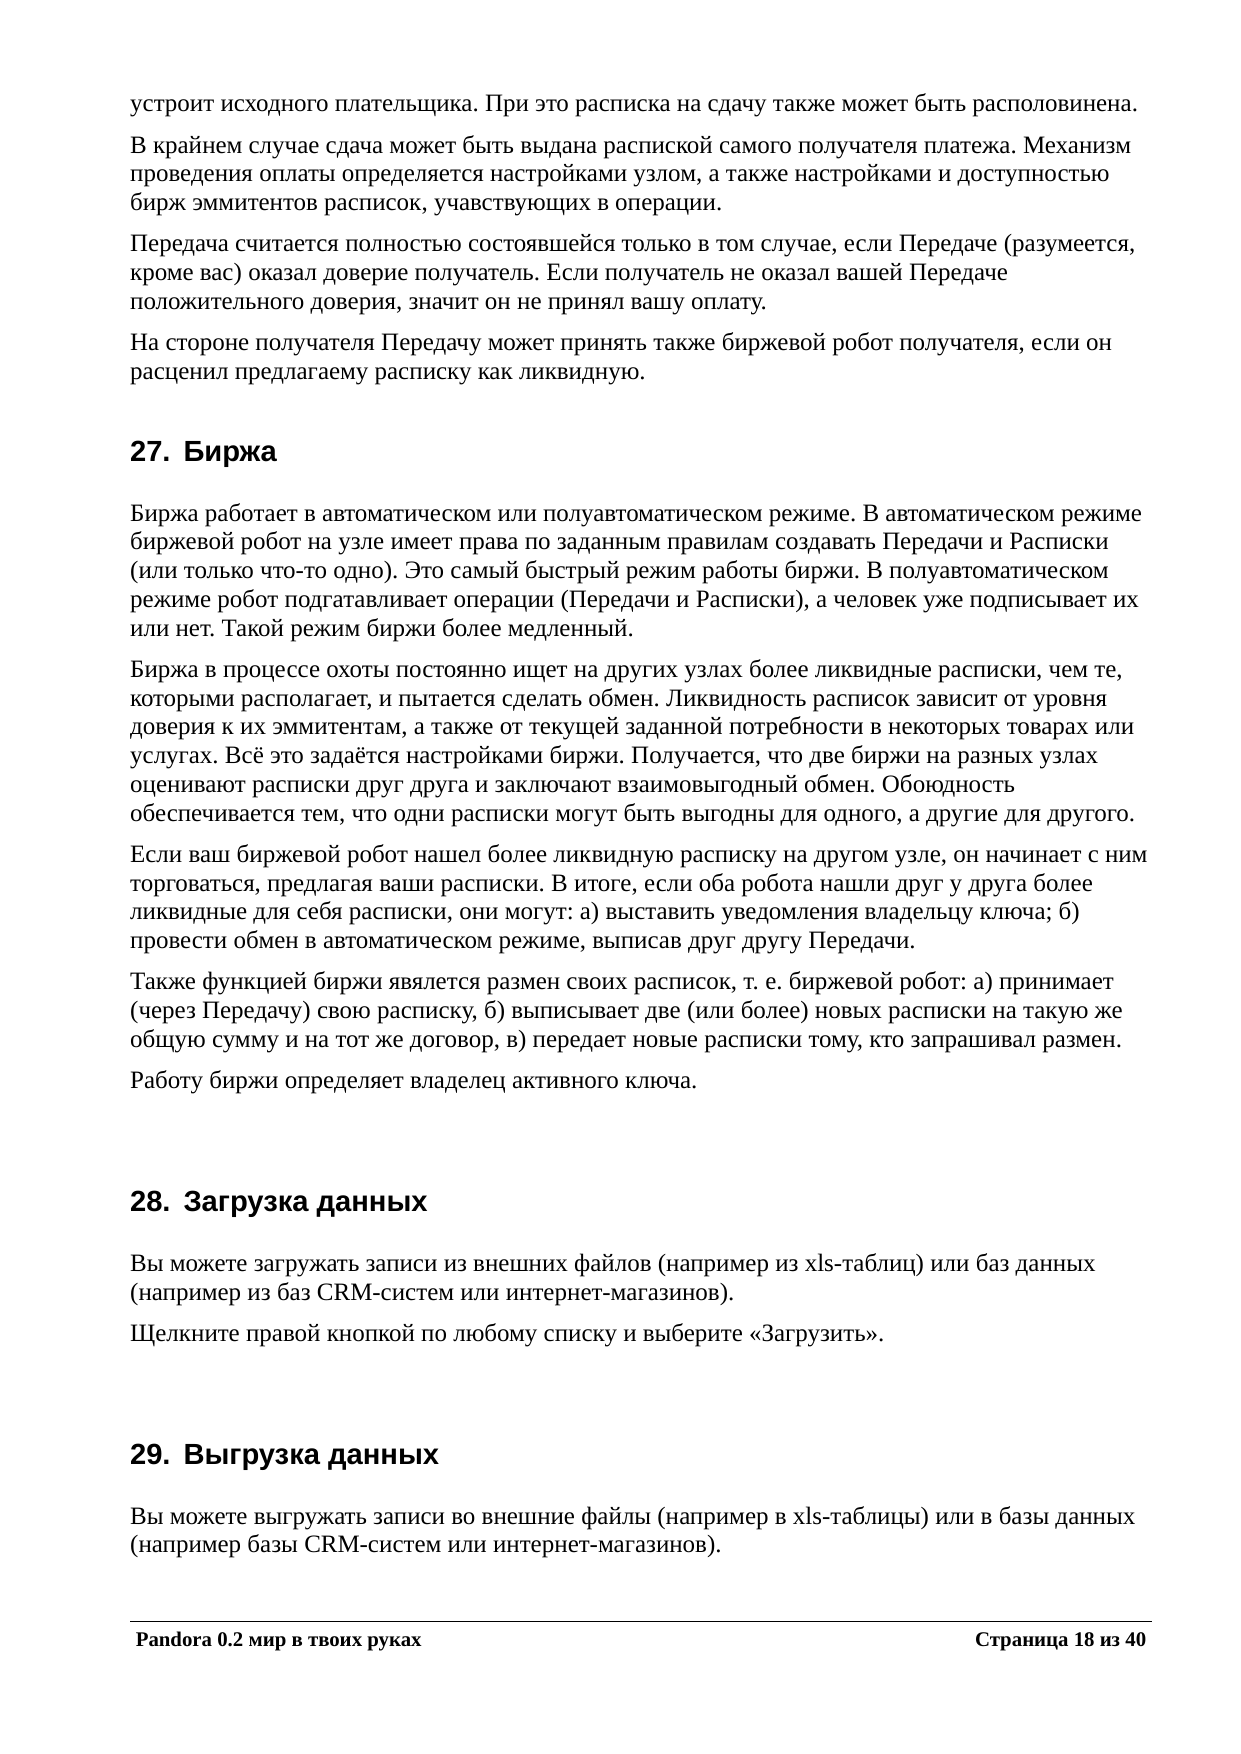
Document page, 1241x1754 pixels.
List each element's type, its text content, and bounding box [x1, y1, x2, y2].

subtitle Загрузка данных [130, 1184, 1152, 1218]
text Работу биржи определяет владелец активного ключа. [130, 1065, 1152, 1094]
text устроит исходного плательщика. При это расписка на сдачу также может быть располовинена. [130, 88, 1152, 117]
text Вы можете выгружать записи во внешние файлы (например в xls-таблицы) или в базы данных (например базы CRM-систем или интернет-магазинов). [130, 1501, 1152, 1558]
text Щелкните правой кнопкой по любому списку и выберите «Загрузить». [130, 1318, 1152, 1347]
text Биржа в процессе охоты постоянно ищет на других узлах более ликвидные расписки, чем те, которыми располагает, и пытается сделать обмен. Ликвидность расписок зависит от уровня доверия к их эммитентам, а также от текущей заданной потребности в некоторых товарах или услугах. Всё это задаётся настройками биржи. Получается, что две биржи на разных узлах оценивают расписки друг друга и заключают взаимовыгодный обмен. Обоюдность обеспечивается тем, что одни расписки могут быть выгодны для одного, а другие для другого. [130, 654, 1152, 826]
text Биржа работает в автоматическом или полуавтоматическом режиме. В автоматическом режиме биржевой робот на узле имеет права по заданным правилам создавать Передачи и Расписки (или только что-то одно). Это самый быстрый режим работы биржи. В полуавтоматическом режиме робот подгатавливает операции (Передачи и Расписки), а человек уже подписывает их или нет. Такой режим биржи более медленный. [130, 498, 1152, 641]
text В крайнем случае сдача может быть выдана распиской самого получателя платежа. Механизм проведения оплаты определяется настройками узлом, а также настройками и доступностью бирж эммитентов расписок, учавствующих в операции. [130, 130, 1152, 216]
text На стороне получателя Передачу может принять также биржевой робот получателя, если он расценил предлагаему расписку как ликвидную. [130, 327, 1152, 385]
text Также функцией биржи явялется размен своих расписок, т. е. биржевой робот: а) принимает (через Передачу) свою расписку, б) выписывает две (или более) новых расписки на такую же общую сумму и на тот же договор, в) передает новые расписки тому, кто запрашивал размен. [130, 966, 1152, 1053]
text Если ваш биржевой робот нашел более ликвидную расписку на другом узле, он начинает с ним торговаться, предлагая ваши расписки. В итоге, если оба робота нашли друг у друга более ликвидные для себя расписки, они могут: а) выставить уведомления владельцу ключа; б) провести обмен в автоматическом режиме, выписав друг другу Передачи. [130, 839, 1152, 954]
text Передача считается полностью состоявшейся только в том случае, если Передаче (разумеется, кроме вас) оказал доверие получатель. Если получатель не оказал вашей Передаче положительного доверия, значит он не принял вашу оплату. [130, 228, 1152, 315]
subtitle Выгрузка данных [130, 1437, 1152, 1471]
text Вы можете загружать записи из внешних файлов (например из xls-таблиц) или баз данных (например из баз CRM-систем или интернет-магазинов). [130, 1248, 1152, 1305]
subtitle Биржа [130, 434, 1152, 467]
